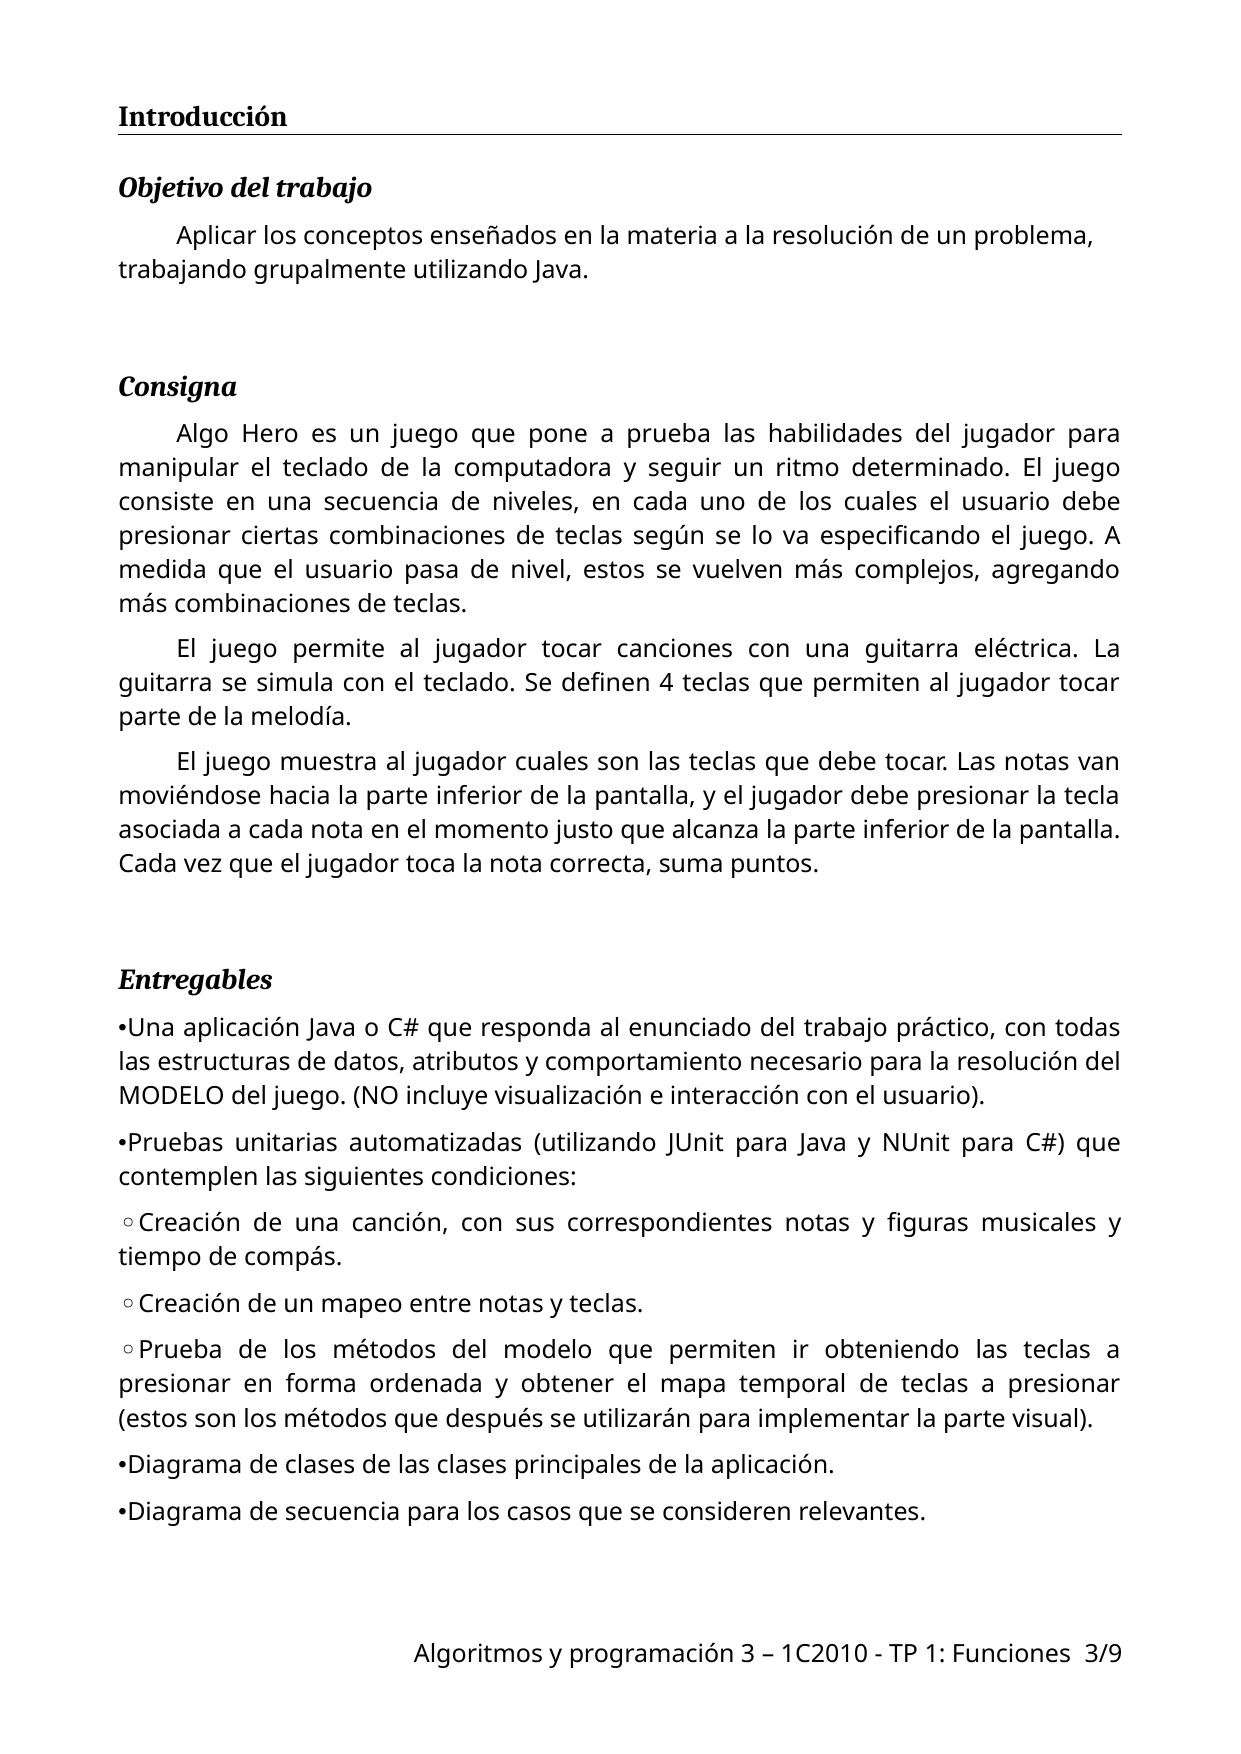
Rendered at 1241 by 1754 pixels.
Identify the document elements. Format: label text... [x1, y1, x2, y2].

text El juego permite al jugador tocar canciones con una guitarra eléctrica. La guitarra se simula con el teclado. Se definen 4 teclas que permiten al jugador tocar parte de la melodía. [118, 631, 1122, 733]
list Creación de una canción, con sus correspondientes notas y figuras musicales y tiempo de compás. [118, 1205, 1122, 1273]
subtitle Consigna [118, 370, 1122, 403]
text El juego muestra al jugador cuales son las teclas que debe tocar. Las notas van moviéndose hacia la parte inferior de la pantalla, y el jugador debe presionar la tecla asociada a cada nota en el momento justo que alcanza la parte inferior de la pantalla. Cada vez que el jugador toca la nota correcta, suma puntos. [118, 743, 1122, 879]
text Aplicar los conceptos enseñados en la materia a la resolución de un problema, trabajando grupalmente utilizando Java. [118, 218, 1122, 286]
list Prueba de los métodos del modelo que permiten ir obteniendo las teclas a presionar en forma ordenada y obtener el mapa temporal de teclas a presionar (estos son los métodos que después se utilizarán para implementar la parte visual). [118, 1332, 1122, 1434]
list Pruebas unitarias automatizadas (utilizando JUnit para Java y NUnit para C#) que contemplen las siguientes condiciones: [118, 1124, 1122, 1192]
list Una aplicación Java o C# que responda al enunciado del trabajo práctico, con todas las estructuras de datos, atributos y comportamiento necesario para la resolución del MODELO del juego. (NO incluye visualización e interacción con el usuario). [118, 1009, 1122, 1112]
subtitle Entregables [118, 963, 1122, 997]
text Algo Hero es un juego que pone a prueba las habilidades del jugador para manipular el teclado de la computadora y seguir un ritmo determinado. El juego consiste en una secuencia de niveles, en cada uno de los cuales el usuario debe presionar ciertas combinaciones de teclas según se lo va especificando el juego. A medida que el usuario pasa de nivel, estos se vuelven más complejos, agregando más combinaciones de teclas. [118, 416, 1122, 620]
subtitle Introducción [118, 100, 1122, 134]
list Diagrama de secuencia para los casos que se consideren relevantes. [118, 1493, 1122, 1527]
subtitle Objetivo del trabajo [118, 172, 1122, 205]
list Creación de un mapeo entre notas y teclas. [118, 1286, 1122, 1319]
list Diagrama de clases de las clases principales de la aplicación. [118, 1447, 1122, 1481]
